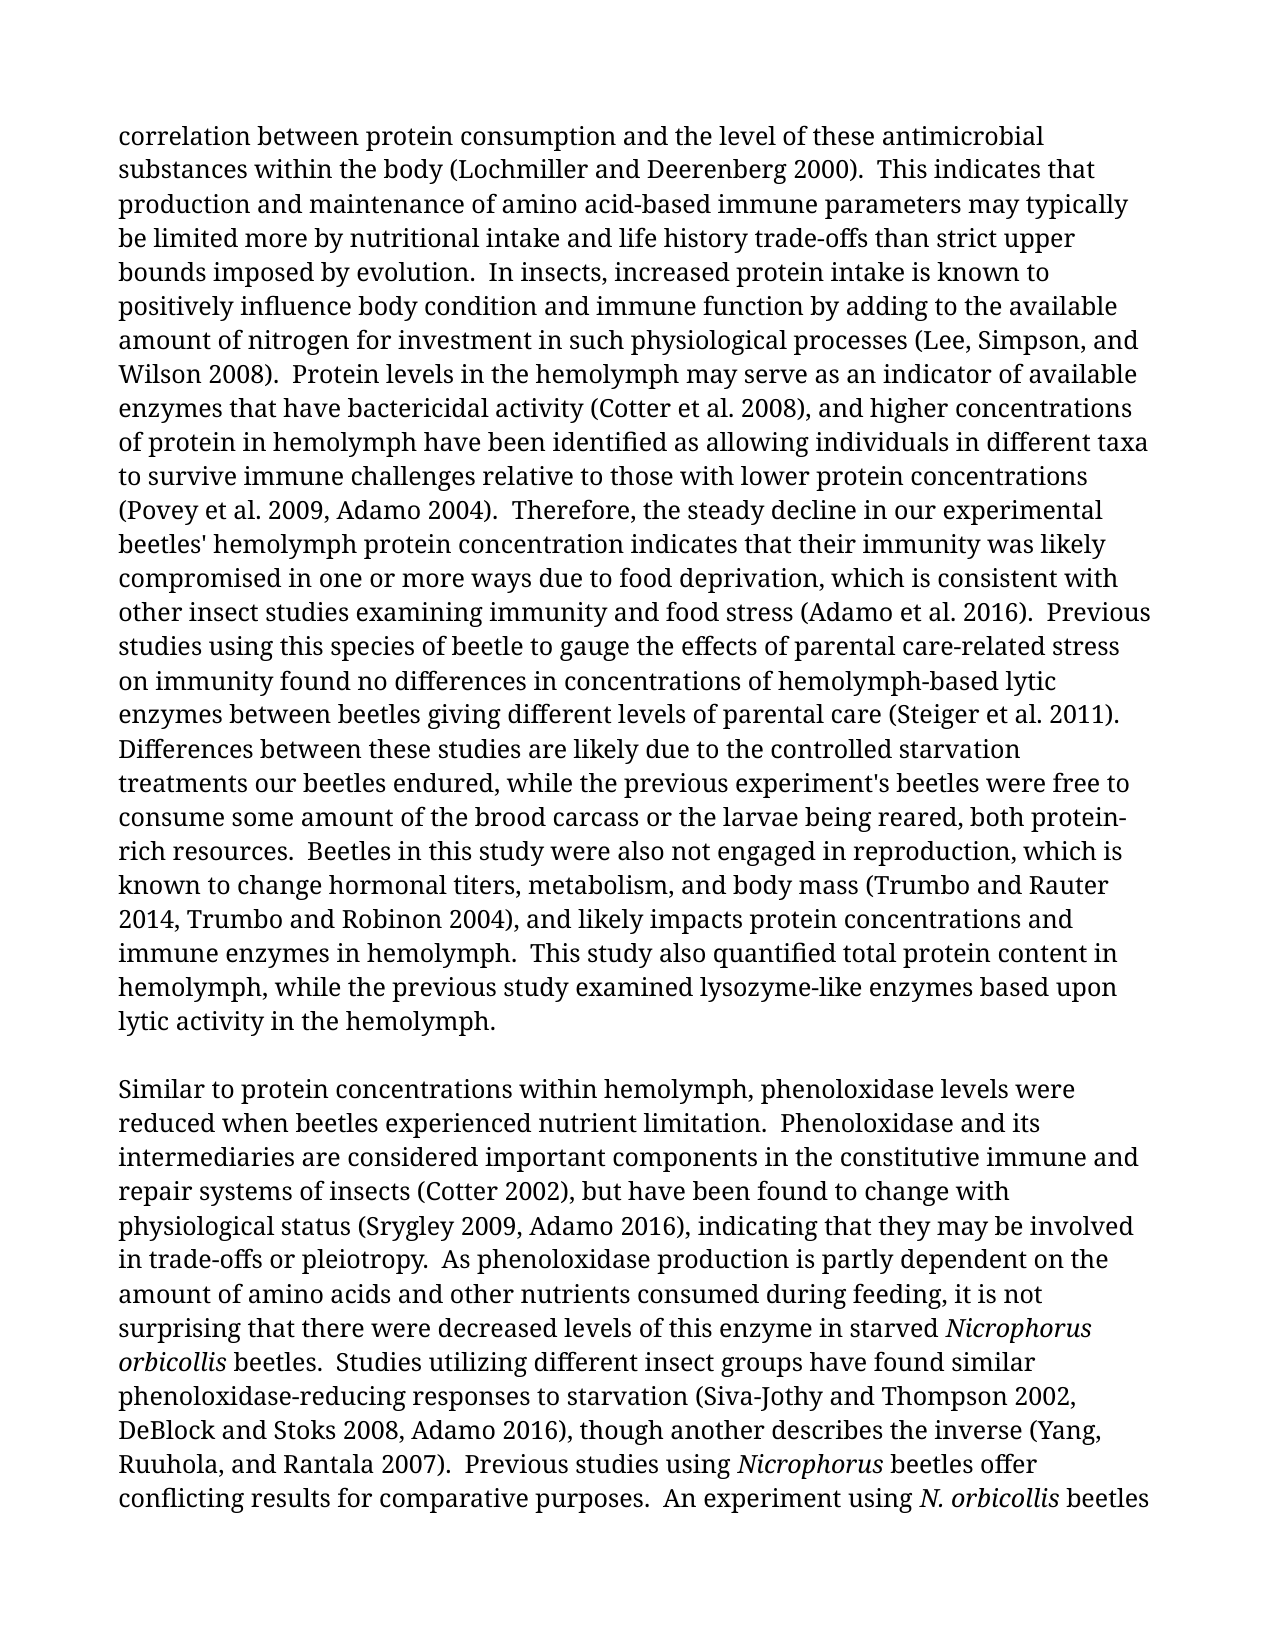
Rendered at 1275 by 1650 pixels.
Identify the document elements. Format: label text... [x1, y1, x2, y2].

text correlation between protein consumption and the level of these antimicrobial substances within the body (Lochmiller and Deerenberg 2000). This indicates that production and maintenance of amino acid-based immune parameters may typically be limited more by nutritional intake and life history trade-offs than strict upper bounds imposed by evolution. In insects, increased protein intake is known to positively influence body condition and immune function by adding to the available amount of nitrogen for investment in such physiological processes (Lee, Simpson, and Wilson 2008). Protein levels in the hemolymph may serve as an indicator of available enzymes that have bactericidal activity (Cotter et al. 2008), and higher concentrations of protein in hemolymph have been identified as allowing individuals in different taxa to survive immune challenges relative to those with lower protein concentrations (Povey et al. 2009, Adamo 2004). Therefore, the steady decline in our experimental beetles' hemolymph protein concentration indicates that their immunity was likely compromised in one or more ways due to food deprivation, which is consistent with other insect studies examining immunity and food stress (Adamo et al. 2016). Previous studies using this species of beetle to gauge the effects of parental care-related stress on immunity found no differences in concentrations of hemolymph-based lytic enzymes between beetles giving different levels of parental care (Steiger et al. 2011). Differences between these studies are likely due to the controlled starvation treatments our beetles endured, while the previous experiment's beetles were free to consume some amount of the brood carcass or the larvae being reared, both protein-rich resources. Beetles in this study were also not engaged in reproduction, which is known to change hormonal titers, metabolism, and body mass (Trumbo and Rauter 2014, Trumbo and Robinon 2004), and likely impacts protein concentrations and immune enzymes in hemolymph. This study also quantified total protein content in hemolymph, while the previous study examined lysozyme-like enzymes based upon lytic activity in the hemolymph. [118, 118, 1157, 1038]
text Similar to protein concentrations within hemolymph, phenoloxidase levels were reduced when beetles experienced nutrient limitation. Phenoloxidase and its intermediaries are considered important components in the constitutive immune and repair systems of insects (Cotter 2002), but have been found to change with physiological status (Srygley 2009, Adamo 2016), indicating that they may be involved in trade-offs or pleiotropy. As phenoloxidase production is partly dependent on the amount of amino acids and other nutrients consumed during feeding, it is not surprising that there were decreased levels of this enzyme in starved Nicrophorus orbicollis beetles. Studies utilizing different insect groups have found similar phenoloxidase-reducing responses to starvation (Siva-Jothy and Thompson 2002, DeBlock and Stoks 2008, Adamo 2016), though another describes the inverse (Yang, Ruuhola, and Rantala 2007). Previous studies using Nicrophorus beetles offer conflicting results for comparative purposes. An experiment using N. orbicollis beetles [118, 1072, 1157, 1515]
